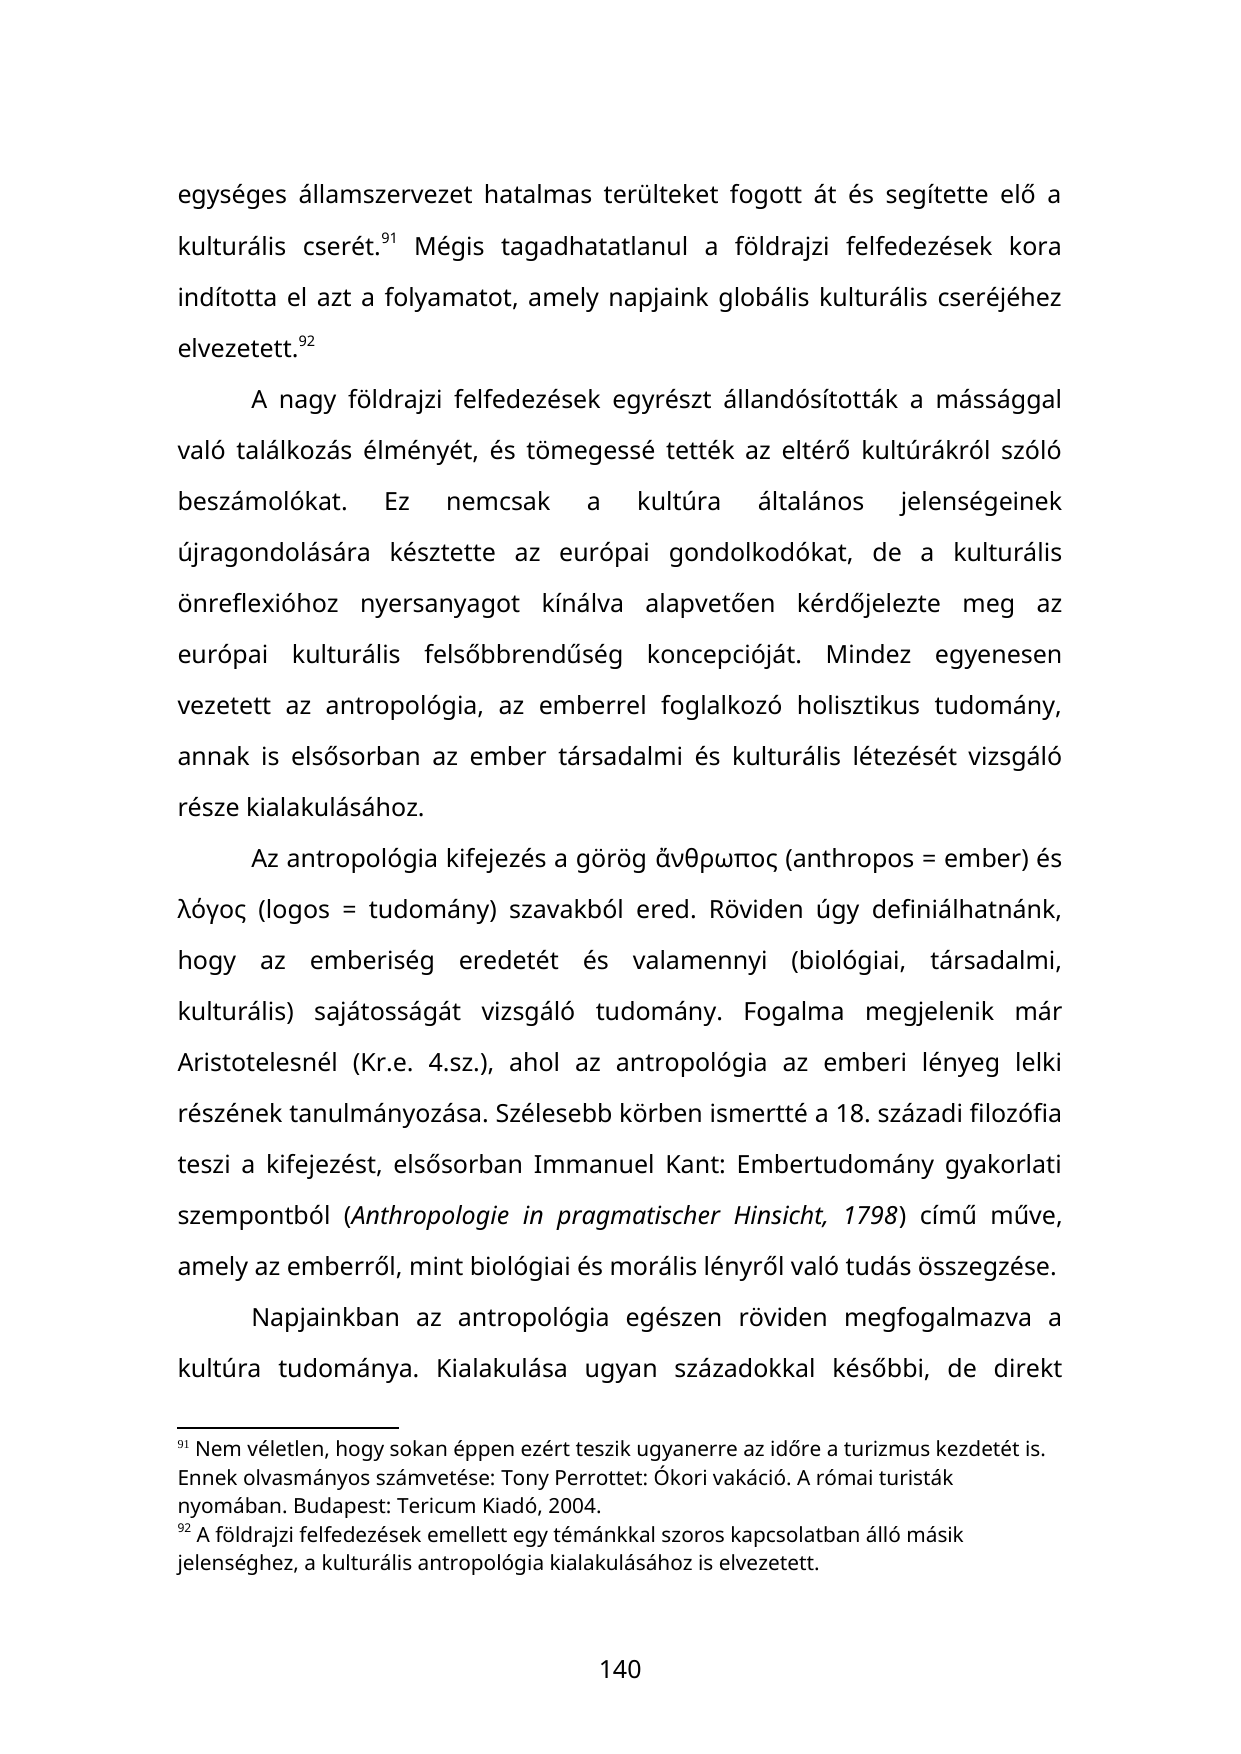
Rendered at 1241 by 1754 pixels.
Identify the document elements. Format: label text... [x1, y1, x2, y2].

text Az antropológia kifejezés a görög ἄνθρωπος (anthropos = ember) és λόγος (logos = tudomány) szavakból ered. Röviden úgy definiálhatnánk, hogy az emberiség eredetét és valamennyi (biológiai, társadalmi, kulturális) sajátosságát vizsgáló tudomány. Fogalma megjelenik már Aristotelesnél (Kr.e. 4.sz.), ahol az antropológia az emberi lényeg lelki részének tanulmányozása. Szélesebb körben ismertté a 18. századi filozófia teszi a kifejezést, elsősorban Immanuel Kant: Embertudomány gyakorlati szempontból (Anthropologie in pragmatischer Hinsicht, 1798) című műve, amely az emberről, mint biológiai és morális lényről való tudás összegzése. [177, 841, 1063, 1283]
text Napjainkban az antropológia egészen röviden megfogalmazva a kultúra tudománya. Kialakulása ugyan századokkal későbbi, de direkt [177, 1300, 1063, 1385]
text A földrajzi felfedezések emellett egy témánkkal szoros kapcsolatban álló másik jelenséghez, a kulturális antropológia kialakulásához is elvezetett. [177, 1520, 1063, 1577]
text A nagy földrajzi felfedezések egyrészt állandósították a mássággal való találkozás élményét, és tömegessé tették az eltérő kultúrákról szóló beszámolókat. Ez nemcsak a kultúra általános jelenségeinek újragondolására késztette az európai gondolkodókat, de a kulturális önreflexióhoz nyersanyagot kínálva alapvetően kérdőjelezte meg az európai kulturális felsőbbrendűség koncepcióját. Mindez egyenesen vezetett az antropológia, az emberrel foglalkozó holisztikus tudomány, annak is elsősorban az ember társadalmi és kulturális létezését vizsgáló része kialakulásához. [177, 381, 1063, 824]
text Nem véletlen, hogy sokan éppen ezért teszik ugyanerre az időre a turizmus kezdetét is. Ennek olvasmányos számvetése: Tony Perrottet: Ókori vakáció. A római turisták nyomában. Budapest: Tericum Kiadó, 2004. [177, 1434, 1063, 1520]
text egységes államszervezet hatalmas terülteket fogott át és segítette elő a kulturális cserét. Mégis tagadhatatlanul a földrajzi felfedezések kora indította el azt a folyamatot, amely napjaink globális kulturális cseréjéhez elvezetett. [177, 177, 1063, 364]
